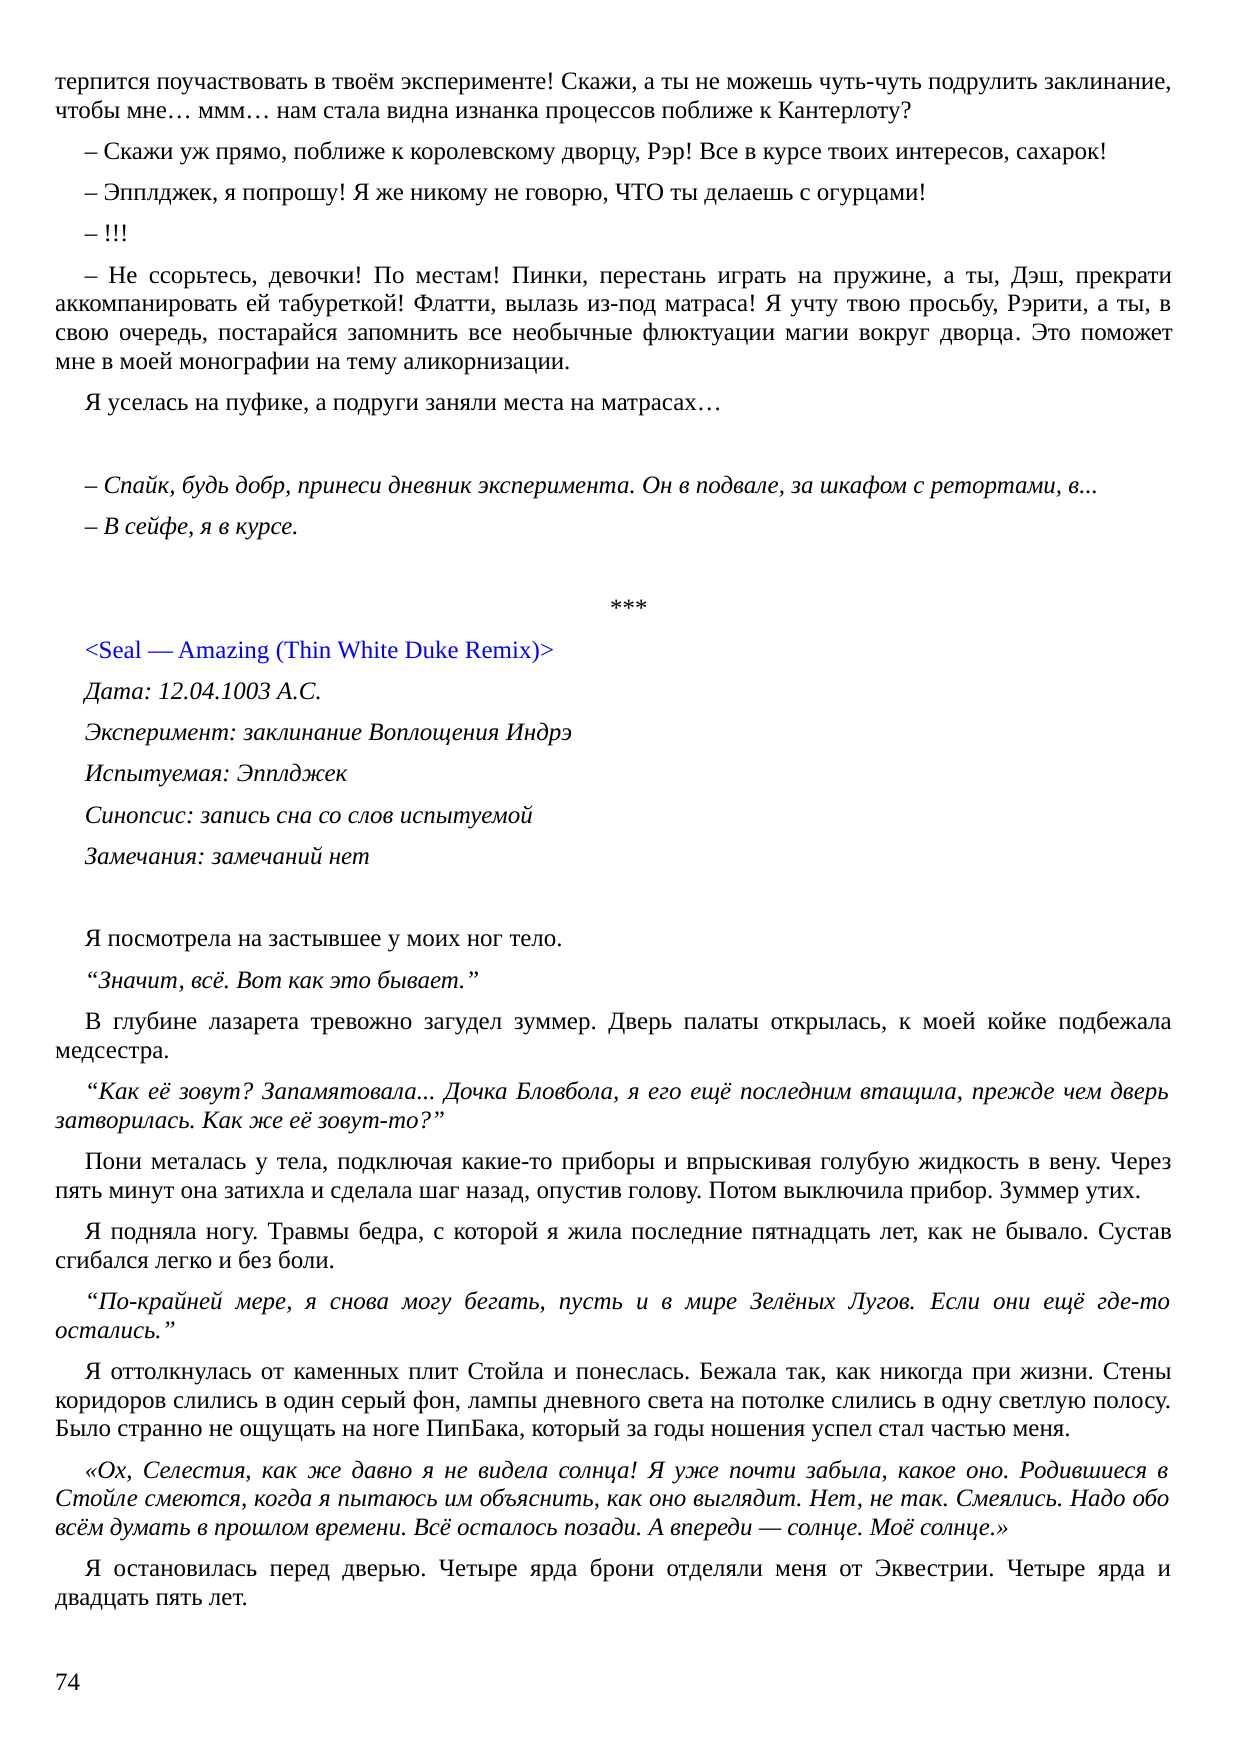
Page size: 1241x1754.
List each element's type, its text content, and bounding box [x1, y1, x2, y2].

text Замечания: замечаний нет [55, 841, 1173, 870]
text Я остановилась перед дверью. Четыре ярда брони отделяли меня от Эквестрии. Четыре ярда и двадцать пять лет. [55, 1553, 1173, 1611]
text Синопсис: запись сна со слов испытуемой [55, 800, 1173, 828]
text терпится поучаствовать в твоём эксперименте! Скажи, а ты не можешь чуть-чуть подрулить заклинание, чтобы мне… ммм… нам стала видна изнанка процессов поближе к Кантерлоту? [55, 66, 1173, 123]
text – Не ссорьтесь, девочки! По местам! Пинки, перестань играть на пружине, а ты, Дэш, прекрати аккомпанировать ей табуреткой! Флатти, вылазь из-под матраса! Я учту твою просьбу, Рэрити, а ты, в свою очередь, постарайся запомнить все необычные флюктуации магии вокруг дворца. Это поможет мне в моей монографии на тему аликорнизации. [55, 260, 1173, 375]
text Я подняла ногу. Травмы бедра, с которой я жила последние пятнадцать лет, как не бывало. Сустав сгибался легко и без боли. [55, 1216, 1173, 1273]
text – !!! [55, 218, 1173, 247]
text Я уселась на пуфике, а подруги заняли места на матрасах… [55, 387, 1173, 416]
text “Как её зовут? Запамятовала... Дочка Бловбола, я его ещё последним втащила, прежде чем дверь затворилась. Как же её зовут-то?” [55, 1076, 1173, 1133]
text Я посмотрела на застывшее у моих ног тело. [55, 923, 1173, 952]
text – Спайк, будь добр, принеси дневник эксперимента. Он в подвале, за шкафом с ретортами, в... [55, 470, 1173, 498]
text В глубине лазарета тревожно загудел зуммер. Дверь палаты открылась, к моей койке подбежала медсестра. [55, 1006, 1173, 1063]
text – Скажи уж прямо, поближе к королевскому дворцу, Рэр! Все в курсе твоих интересов, сахарок! [55, 136, 1173, 165]
text <Seal — Amazing (Thin White Duke Remix)> [55, 635, 1173, 663]
text «Ох, Селестия, как же давно я не видела солнца! Я уже почти забыла, какое оно. Родившиеся в Стойле смеются, когда я пытаюсь им объяснить, как оно выглядит. Нет, не так. Смеялись. Надо обо всём думать в прошлом времени. Всё осталось позади. А впереди — солнце. Моё солнце.» [55, 1455, 1173, 1541]
text Я оттолкнулась от каменных плит Стойла и понеслась. Бежала так, как никогда при жизни. Стены коридоров слились в один серый фон, лампы дневного света на потолке слились в одну светлую полосу. Было странно не ощущать на ноге ПипБака, который за годы ношения успел стал частью меня. [55, 1356, 1173, 1442]
text Пони металась у тела, подключая какие-то приборы и впрыскивая голубую жидкость в вену. Через пять минут она затихла и сделала шаг назад, опустив голову. Потом выключила прибор. Зуммер утих. [55, 1146, 1173, 1203]
text “По-крайней мере, я снова могу бегать, пусть и в мире Зелёных Лугов. Если они ещё где-то остались.” [55, 1286, 1173, 1343]
text Дата: 12.04.1003 А.С. [55, 676, 1173, 705]
text “Значит, всё. Вот как это бывает.” [55, 965, 1173, 993]
text – Эпплджек, я попрошу! Я же никому не говорю, ЧТО ты делаешь с огурцами! [55, 177, 1173, 206]
text Испытуемая: Эпплджек [55, 758, 1173, 787]
text *** [55, 593, 1173, 622]
text Эксперимент: заклинание Воплощения Индрэ [55, 717, 1173, 746]
text – В сейфе, я в курсе. [55, 511, 1173, 540]
